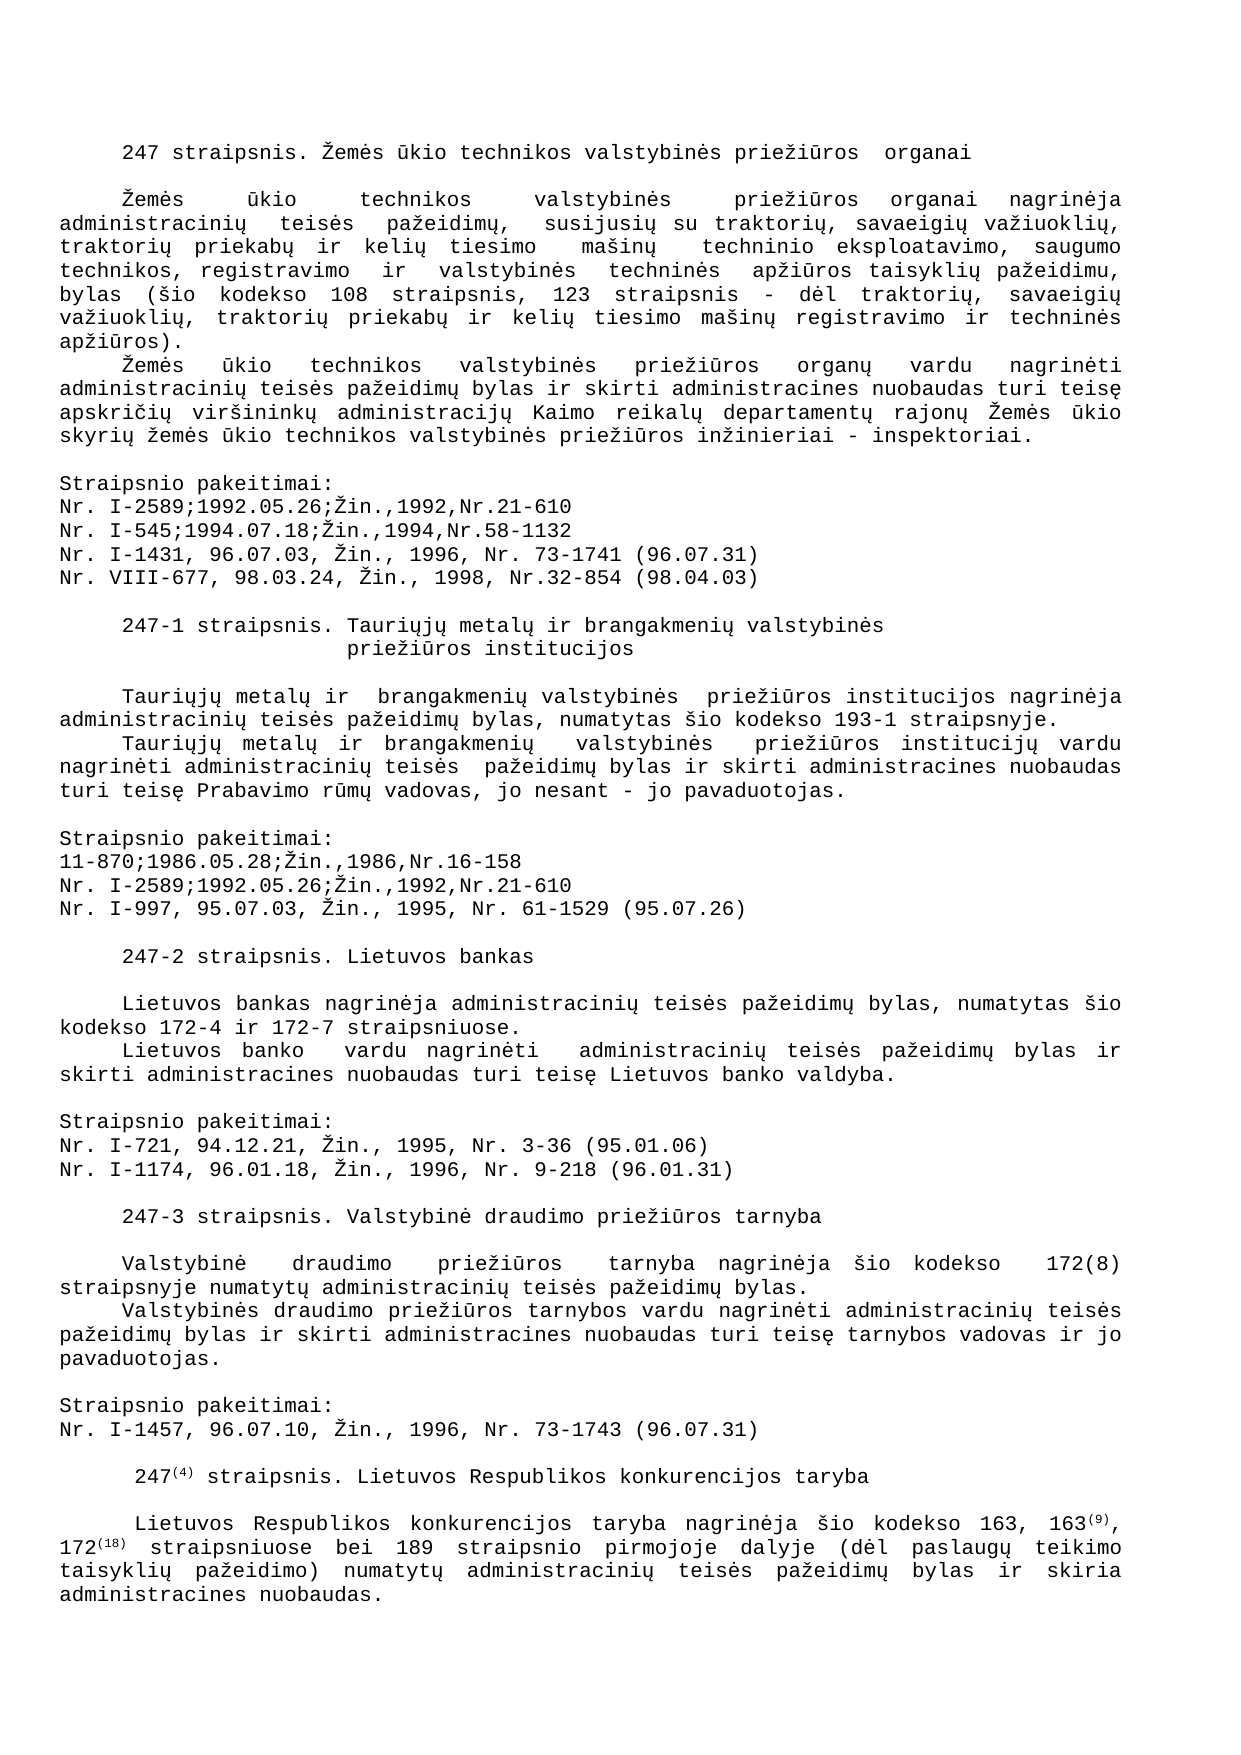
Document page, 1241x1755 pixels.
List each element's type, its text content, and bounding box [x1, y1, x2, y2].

text Nr. VIII-677, 98.03.24, Žin., 1998, Nr.32-854 (98.04.03) [59, 567, 1122, 591]
text Žemės ūkio technikos valstybinės priežiūros organų vardu nagrinėti administracinių teisės pažeidimų bylas ir skirti administracines nuobaudas turi teisę apskričių viršininkų administracijų Kaimo reikalų departamentų rajonų Žemės ūkio skyrių žemės ūkio technikos valstybinės priežiūros inžinieriai - inspektoriai. [59, 354, 1122, 449]
text 11-870;1986.05.28;Žin.,1986,Nr.16-158 [59, 851, 1122, 875]
text 247-3 straipsnis. Valstybinė draudimo priežiūros tarnyba [59, 1206, 1122, 1229]
text Nr. I-997, 95.07.03, Žin., 1995, Nr. 61-1529 (95.07.26) [59, 898, 1122, 922]
text priežiūros institucijos [59, 638, 1122, 662]
text Straipsnio pakeitimai: [59, 1395, 1122, 1419]
text Tauriųjų metalų ir brangakmenių valstybinės priežiūros institucijos nagrinėja administracinių teisės pažeidimų bylas, numatytas šio kodekso 193-1 straipsnyje. [59, 686, 1122, 733]
text Nr. I-721, 94.12.21, Žin., 1995, Nr. 3-36 (95.01.06) [59, 1135, 1122, 1158]
text Nr. I-1431, 96.07.03, Žin., 1996, Nr. 73-1741 (96.07.31) [59, 544, 1122, 567]
text Lietuvos Respublikos konkurencijos taryba nagrinėja šio kodekso 163, 163(9), 172(18) straipsniuose bei 189 straipsnio pirmojoje dalyje (dėl paslaugų teikimo taisyklių pažeidimo) numatytų administracinių teisės pažeidimų bylas ir skiria administracines nuobaudas. [59, 1513, 1122, 1608]
text Žemės ūkio technikos valstybinės priežiūros organai nagrinėja administracinių teisės pažeidimų, susijusių su traktorių, savaeigių važiuoklių, traktorių priekabų ir kelių tiesimo mašinų techninio eksploatavimo, saugumo technikos, registravimo ir valstybinės techninės apžiūros taisyklių pažeidimu, bylas (šio kodekso 108 straipsnis, 123 straipsnis - dėl traktorių, savaeigių važiuoklių, traktorių priekabų ir kelių tiesimo mašinų registravimo ir techninės apžiūros). [59, 189, 1122, 354]
text Nr. I-2589;1992.05.26;Žin.,1992,Nr.21-610 [59, 496, 1122, 520]
text Nr. I-1174, 96.01.18, Žin., 1996, Nr. 9-218 (96.01.31) [59, 1158, 1122, 1182]
text Straipsnio pakeitimai: [59, 1111, 1122, 1135]
text Straipsnio pakeitimai: [59, 473, 1122, 496]
text Straipsnio pakeitimai: [59, 827, 1122, 851]
text Nr. I-2589;1992.05.26;Žin.,1992,Nr.21-610 [59, 875, 1122, 898]
text Nr. I-545;1994.07.18;Žin.,1994,Nr.58-1132 [59, 520, 1122, 544]
text Nr. I-1457, 96.07.10, Žin., 1996, Nr. 73-1743 (96.07.31) [59, 1419, 1122, 1442]
text 247(4) straipsnis. Lietuvos Respublikos konkurencijos taryba [59, 1466, 1122, 1489]
text 247 straipsnis. Žemės ūkio technikos valstybinės priežiūros organai [59, 142, 1122, 165]
text Lietuvos bankas nagrinėja administracinių teisės pažeidimų bylas, numatytas šio kodekso 172-4 ir 172-7 straipsniuose. [59, 993, 1122, 1040]
text 247-1 straipsnis. Tauriųjų metalų ir brangakmenių valstybinės [59, 615, 1122, 638]
text Valstybinė draudimo priežiūros tarnyba nagrinėja šio kodekso 172(8) straipsnyje numatytų administracinių teisės pažeidimų bylas. [59, 1253, 1122, 1300]
text Tauriųjų metalų ir brangakmenių valstybinės priežiūros institucijų vardu nagrinėti administracinių teisės pažeidimų bylas ir skirti administracines nuobaudas turi teisę Prabavimo rūmų vadovas, jo nesant - jo pavaduotojas. [59, 733, 1122, 804]
text Lietuvos banko vardu nagrinėti administracinių teisės pažeidimų bylas ir skirti administracines nuobaudas turi teisę Lietuvos banko valdyba. [59, 1040, 1122, 1088]
text 247-2 straipsnis. Lietuvos bankas [59, 946, 1122, 969]
text Valstybinės draudimo priežiūros tarnybos vardu nagrinėti administracinių teisės pažeidimų bylas ir skirti administracines nuobaudas turi teisę tarnybos vadovas ir jo pavaduotojas. [59, 1300, 1122, 1371]
